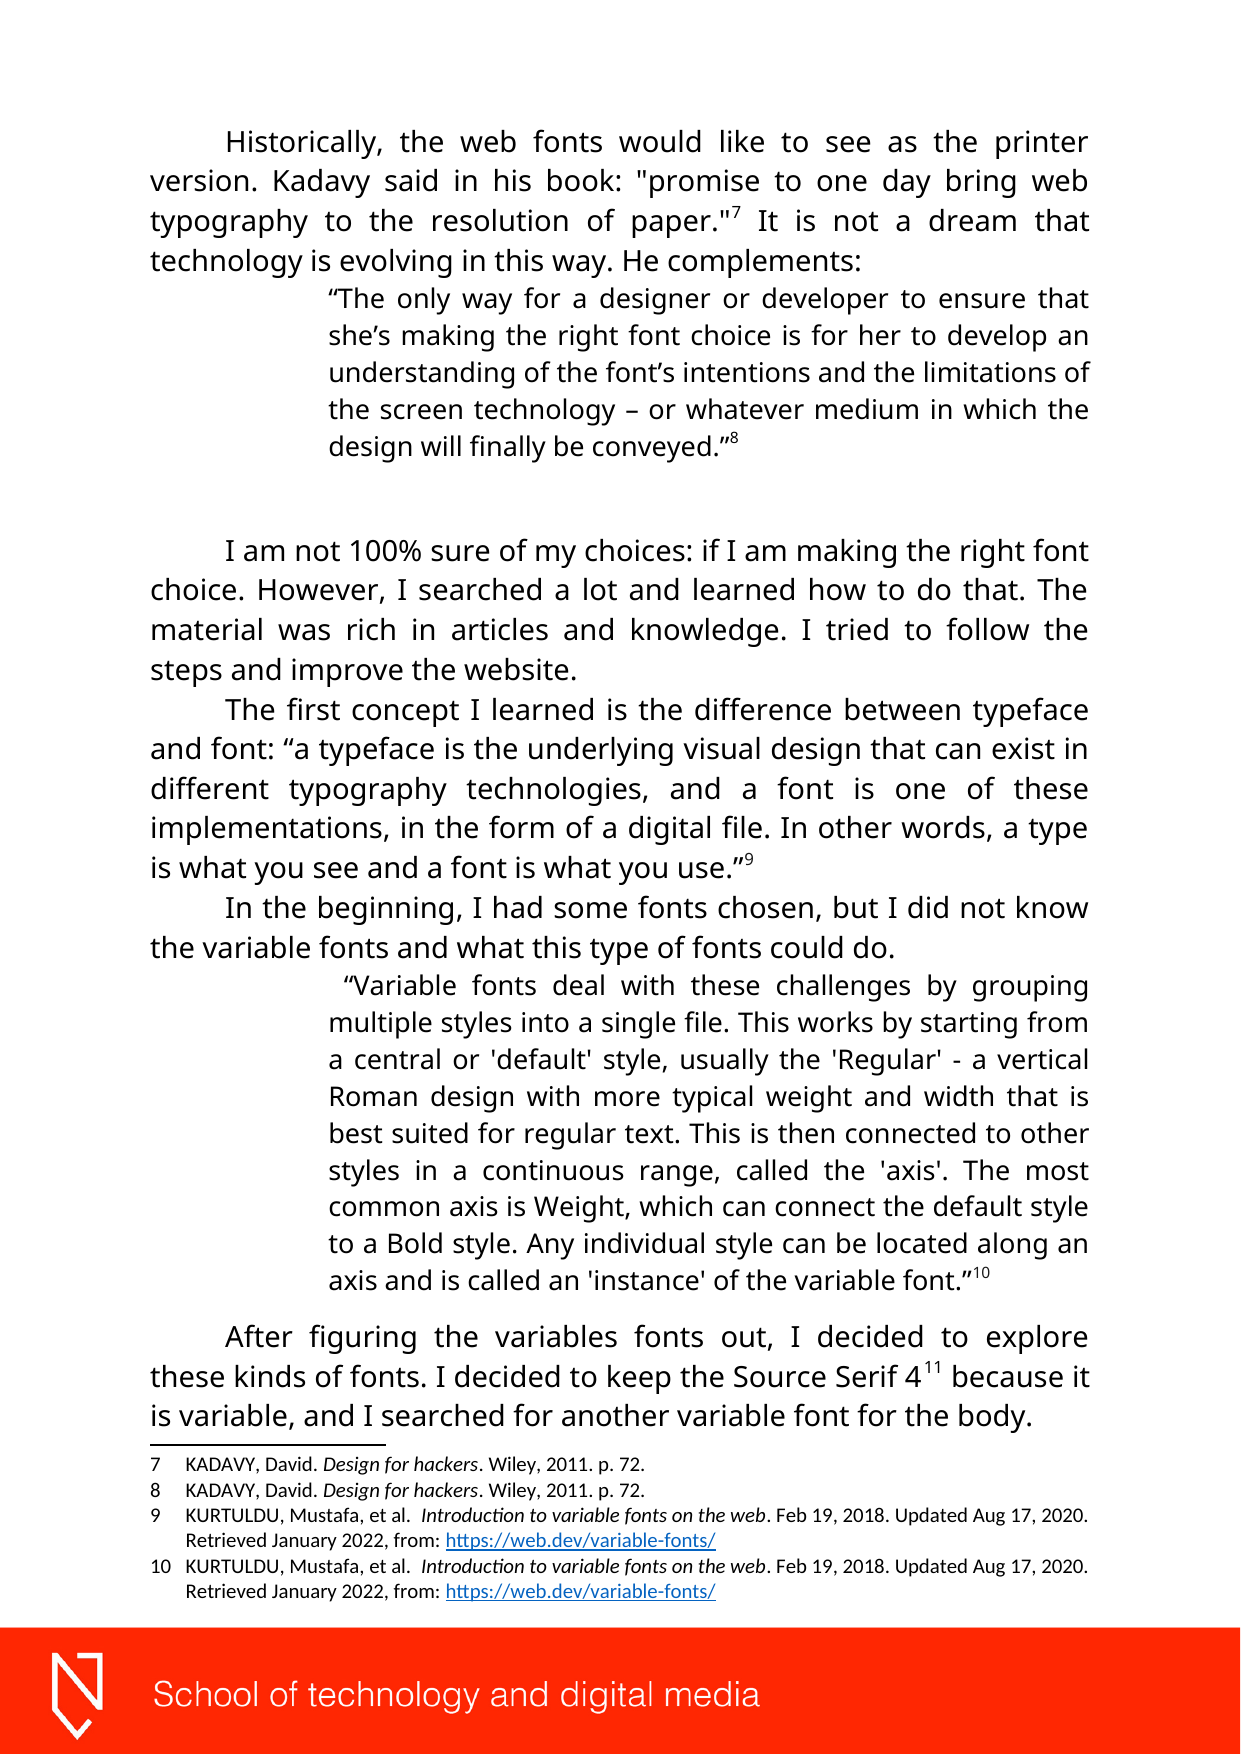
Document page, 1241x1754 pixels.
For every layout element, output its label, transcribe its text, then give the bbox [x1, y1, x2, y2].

text KURTULDU, Mustafa, et al. Introduction to variable fonts on the web. Feb 19, 2018. Updated Aug 17, 2020. Retrieved January 2022, from: https://web.dev/variable-fonts/ [150, 1553, 1090, 1604]
text KADAVY, David. Design for hackers. Wiley, 2011. p. 72. [150, 1477, 1090, 1502]
text The first concept I learned is the difference between typeface and font: “a typeface is the underlying visual design that can exist in different typography technologies, and a font is one of these implementations, in the form of a digital file. In other words, a type is what you see and a font is what you use.” [150, 689, 1090, 887]
text I am not 100% sure of my choices: if I am making the right font choice. However, I searched a lot and learned how to do that. The material was rich in articles and knowledge. I tried to follow the steps and improve the website. [150, 530, 1090, 689]
text KADAVY, David. Design for hackers. Wiley, 2011. p. 72. [150, 1451, 1090, 1477]
picture [0, 1618, 1241, 1754]
text “The only way for a designer or developer to ensure that she’s making the right font choice is for her to develop an understanding of the font’s intentions and the limitations of the screen technology – or whatever medium in which the design will finally be conveyed.” [328, 279, 1090, 464]
text In the beginning, I had some fonts chosen, but I did not know the variable fonts and what this type of fonts could do. [150, 887, 1090, 967]
text “Variable fonts deal with these challenges by grouping multiple styles into a single file. This works by starting from a central or 'default' style, usually the 'Regular' - a vertical Roman design with more typical weight and width that is best suited for regular text. This is then connected to other styles in a continuous range, called the 'axis'. The most common axis is Weight, which can connect the default style to a Bold style. Any individual style can be located along an axis and is called an 'instance' of the variable font.” [328, 967, 1090, 1298]
text KURTULDU, Mustafa, et al. Introduction to variable fonts on the web. Feb 19, 2018. Updated Aug 17, 2020. Retrieved January 2022, from: https://web.dev/variable-fonts/ [150, 1502, 1090, 1553]
text After figuring the variables fonts out, I decided to explore these kinds of fonts. I decided to keep the Source Serif 4 because it is variable, and I searched for another variable font for the body. [150, 1316, 1090, 1435]
text Historically, the web fonts would like to see as the printer version. Kadavy said in his book: "promise to one day bring web typography to the resolution of paper." It is not a dream that technology is evolving in this way. He complements: [150, 121, 1090, 279]
